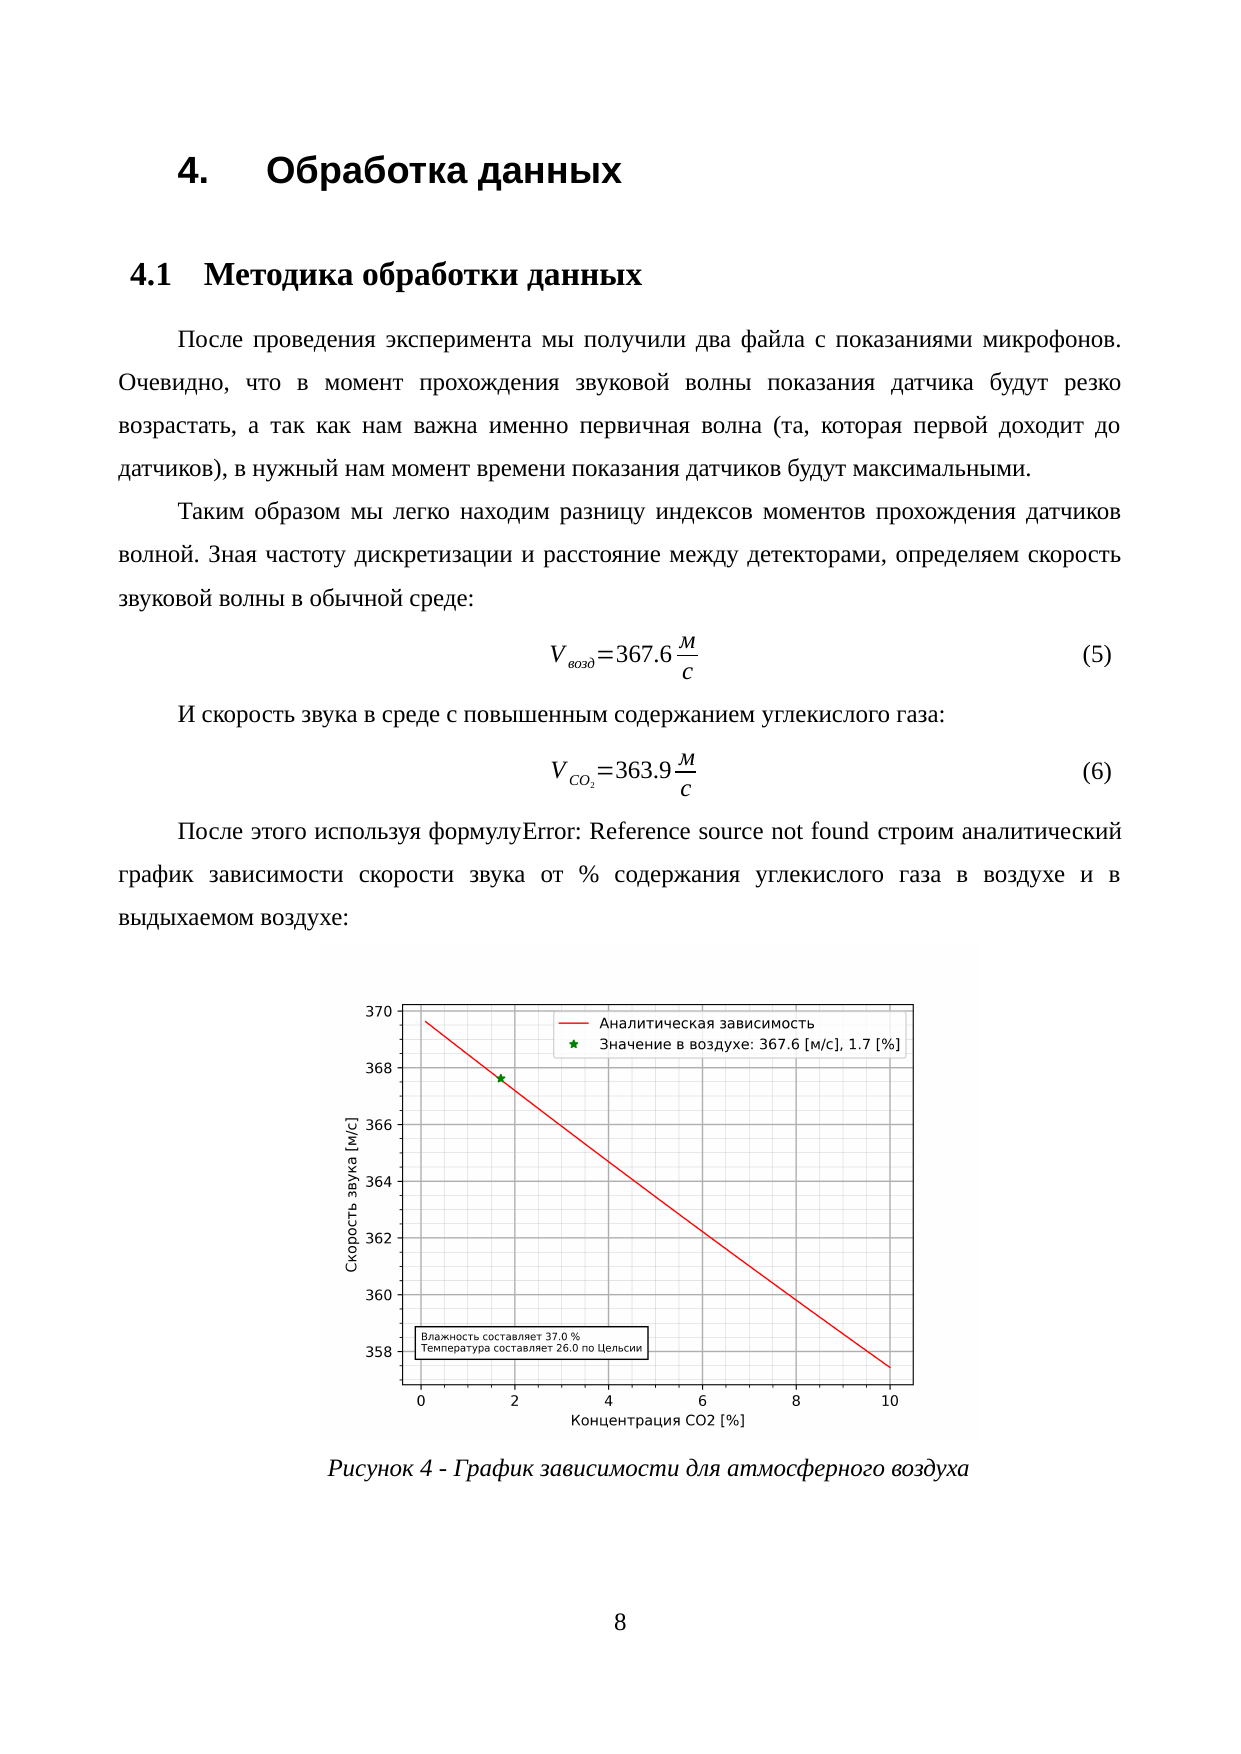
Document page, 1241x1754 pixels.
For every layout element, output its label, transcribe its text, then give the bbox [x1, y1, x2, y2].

picture [320, 945, 979, 1439]
subtitle Обработка данных [118, 148, 1122, 191]
text После проведения эксперимента мы получили два файла с показаниями микрофонов. Очевидно, что в момент прохождения звуковой волны показания датчика будут резко возрастать, а так как нам важна именно первичная волна (та, которая первой доходит до датчиков), в нужный нам момент времени показания датчиков будут максимальными. [118, 324, 1122, 482]
text Рисунок 4 - График зависимости для атмосферного воздуха [118, 1453, 1122, 1482]
text (6) [118, 742, 1122, 801]
subtitle Методика обработки данных [130, 254, 1122, 293]
text И скорость звука в среде с повышенным содержанием углекислого газа: [118, 699, 1122, 728]
text Таким образом мы легко находим разницу индексов моментов прохождения датчиков волной. Зная частоту дискретизации и расстояние между детекторами, определяем скорость звуковой волны в обычной среде: [118, 496, 1122, 611]
text (5) [118, 626, 1122, 685]
text После этого используя формулу (5) строим аналитический график зависимости скорости звука от % содержания углекислого газа в воздухе и в выдыхаемом воздухе: [118, 816, 1122, 931]
